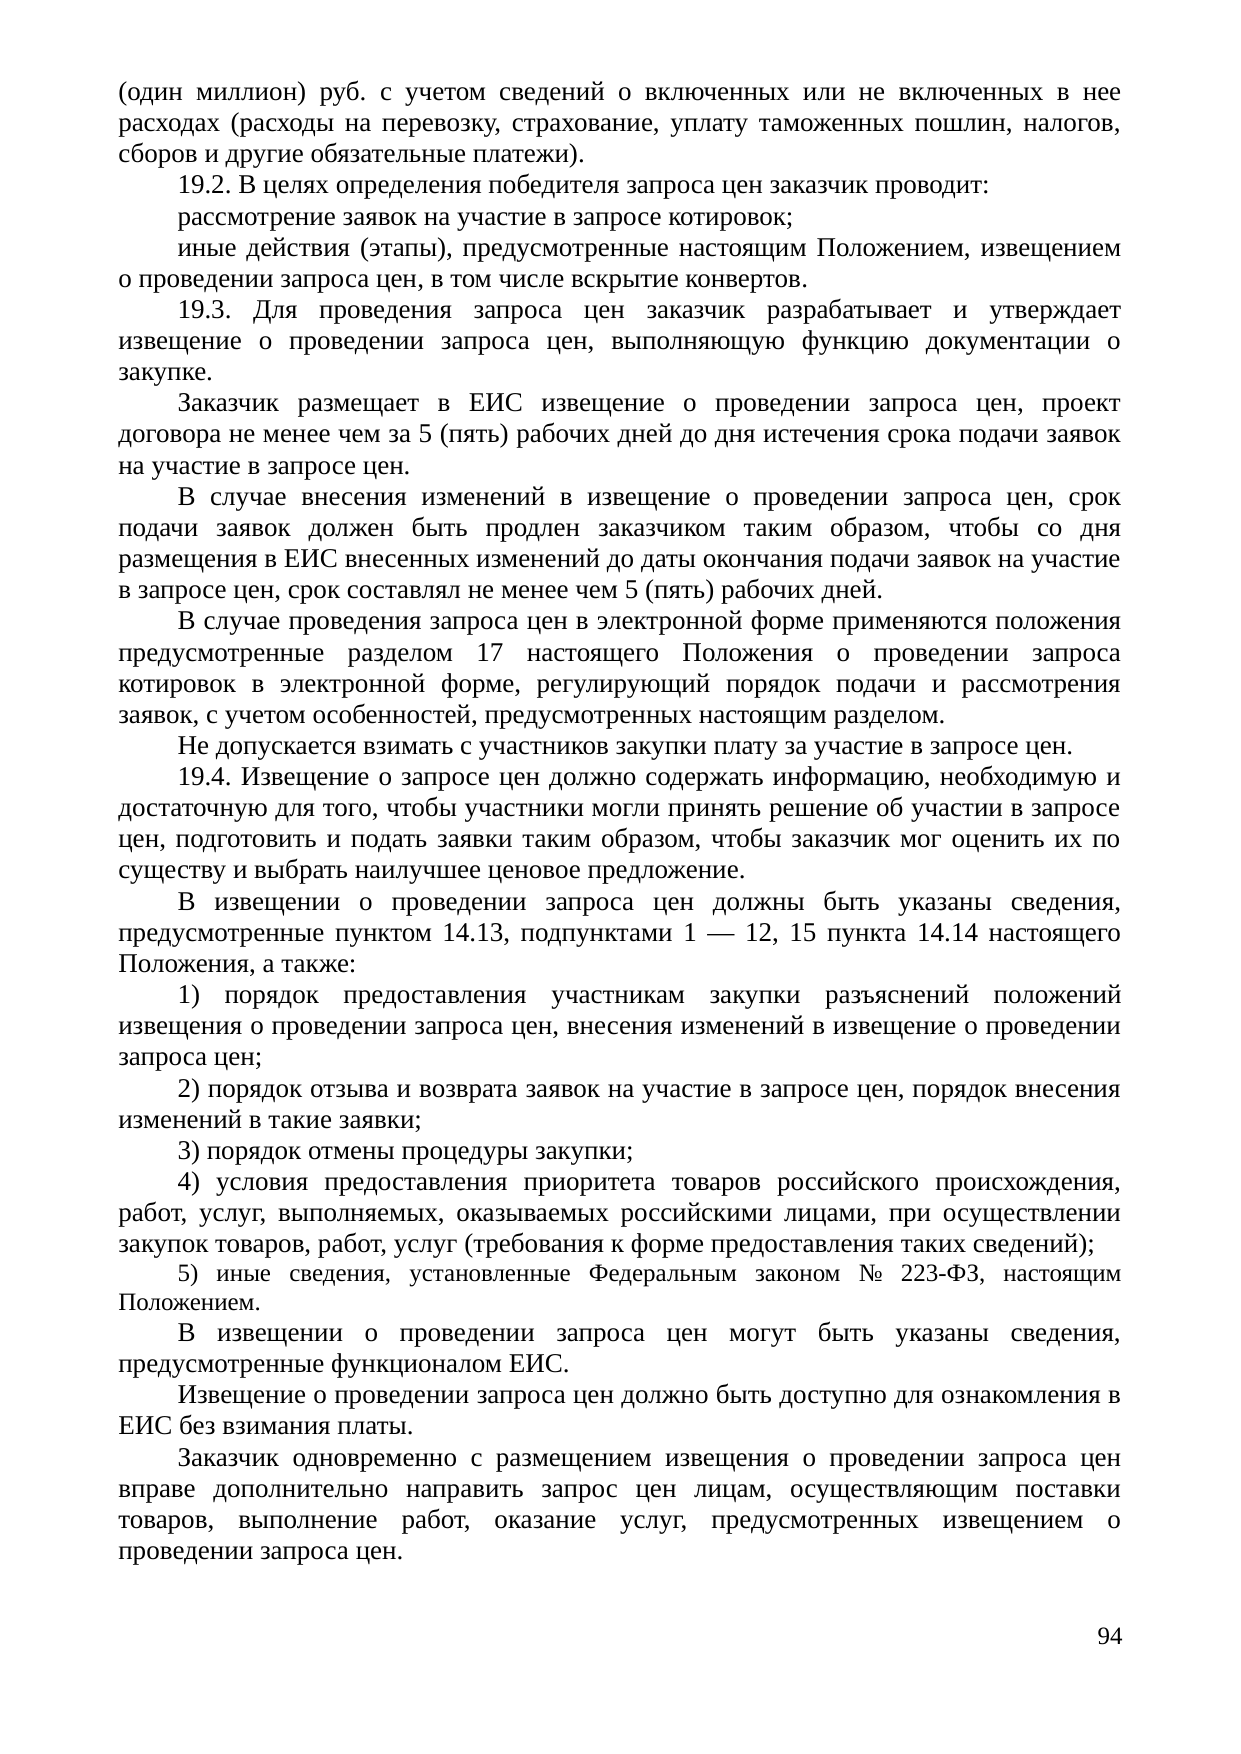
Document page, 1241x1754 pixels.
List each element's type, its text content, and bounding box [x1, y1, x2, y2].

text 4) условия предоставления приоритета товаров российского происхождения, работ, услуг, выполняемых, оказываемых российскими лицами, при осуществлении закупок товаров, работ, услуг (требования к форме предоставления таких сведений); [118, 1165, 1122, 1258]
text иные действия (этапы), предусмотренные настоящим Положением, извещением о проведении запроса цен, в том числе вскрытие конвертов. [118, 231, 1122, 293]
text 5) иные сведения, установленные Федеральным законом № 223-ФЗ, настоящим Положением. [118, 1258, 1122, 1316]
text 19.3. Для проведения запроса цен заказчик разрабатывает и утверждает извещение о проведении запроса цен, выполняющую функцию документации о закупке. [118, 293, 1122, 386]
text Заказчик размещает в ЕИС извещение о проведении запроса цен, проект договора не менее чем за 5 (пять) рабочих дней до дня истечения срока подачи заявок на участие в запросе цен. [118, 386, 1122, 480]
text Извещение о проведении запроса цен должно быть доступно для ознакомления в ЕИС без взимания платы. [118, 1378, 1122, 1441]
text 3) порядок отмены процедуры закупки; [118, 1134, 1122, 1165]
text 1) порядок предоставления участникам закупки разъяснений положений извещения о проведении запроса цен, внесения изменений в извещение о проведении запроса цен; [118, 978, 1122, 1072]
text (один миллион) руб. с учетом сведений о включенных или не включенных в нее расходах (расходы на перевозку, страхование, уплату таможенных пошлин, налогов, сборов и другие обязательные платежи). [118, 75, 1122, 168]
text 2) порядок отзыва и возврата заявок на участие в запросе цен, порядок внесения изменений в такие заявки; [118, 1072, 1122, 1134]
text Не допускается взимать с участников закупки плату за участие в запросе цен. [118, 729, 1122, 760]
text 19.2. В целях определения победителя запроса цен заказчик проводит: [118, 168, 1122, 199]
text рассмотрение заявок на участие в запросе котировок; [118, 199, 1122, 231]
text В извещении о проведении запроса цен должны быть указаны сведения, предусмотренные пунктом 14.13, подпунктами 1 — 12, 15 пункта 14.14 настоящего Положения, а также: [118, 885, 1122, 978]
text В случае внесения изменений в извещение о проведении запроса цен, срок подачи заявок должен быть продлен заказчиком таким образом, чтобы со дня размещения в ЕИС внесенных изменений до даты окончания подачи заявок на участие в запросе цен, срок составлял не менее чем 5 (пять) рабочих дней. [118, 480, 1122, 604]
text Заказчик одновременно с размещением извещения о проведении запроса цен вправе дополнительно направить запрос цен лицам, осуществляющим поставки товаров, выполнение работ, оказание услуг, предусмотренных извещением о проведении запроса цен. [118, 1441, 1122, 1565]
text В извещении о проведении запроса цен могут быть указаны сведения, предусмотренные функционалом ЕИС. [118, 1316, 1122, 1378]
text 19.4. Извещение о запросе цен должно содержать информацию, необходимую и достаточную для того, чтобы участники могли принять решение об участии в запросе цен, подготовить и подать заявки таким образом, чтобы заказчик мог оценить их по существу и выбрать наилучшее ценовое предложение. [118, 760, 1122, 885]
text В случае проведения запроса цен в электронной форме применяются положения предусмотренные разделом 17 настоящего Положения о проведении запроса котировок в электронной форме, регулирующий порядок подачи и рассмотрения заявок, с учетом особенностей, предусмотренных настоящим разделом. [118, 604, 1122, 729]
